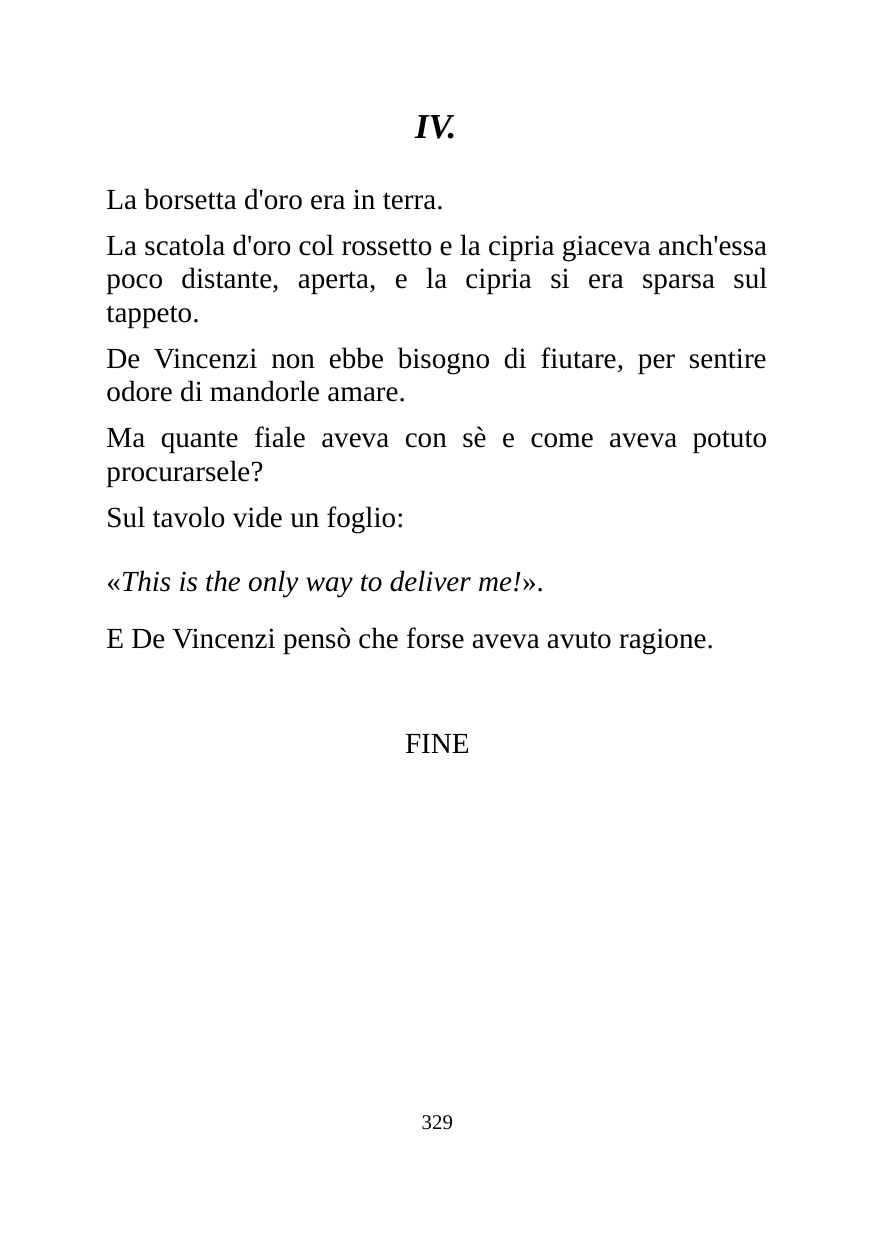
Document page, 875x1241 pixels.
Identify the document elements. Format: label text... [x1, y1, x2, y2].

text De Vincenzi non ebbe bisogno di fiutare, per sentire odore di mandorle amare. [106, 341, 768, 408]
text FINE [106, 726, 768, 760]
text La borsetta d'oro era in terra. [106, 182, 768, 215]
text Sul tavolo vide un foglio: [106, 500, 768, 534]
text La scatola d'oro col rossetto e la cipria giaceva anch'essa poco distante, aperta, e la cipria si era sparsa sul tappeto. [106, 228, 768, 328]
subtitle IV. [106, 106, 768, 146]
text Ma quante fiale aveva con sè e come aveva potuto procurarsele? [106, 421, 768, 488]
text «This is the only way to deliver me!». [106, 564, 768, 597]
text E De Vincenzi pensò che forse aveva avuto ragione. [106, 621, 768, 655]
